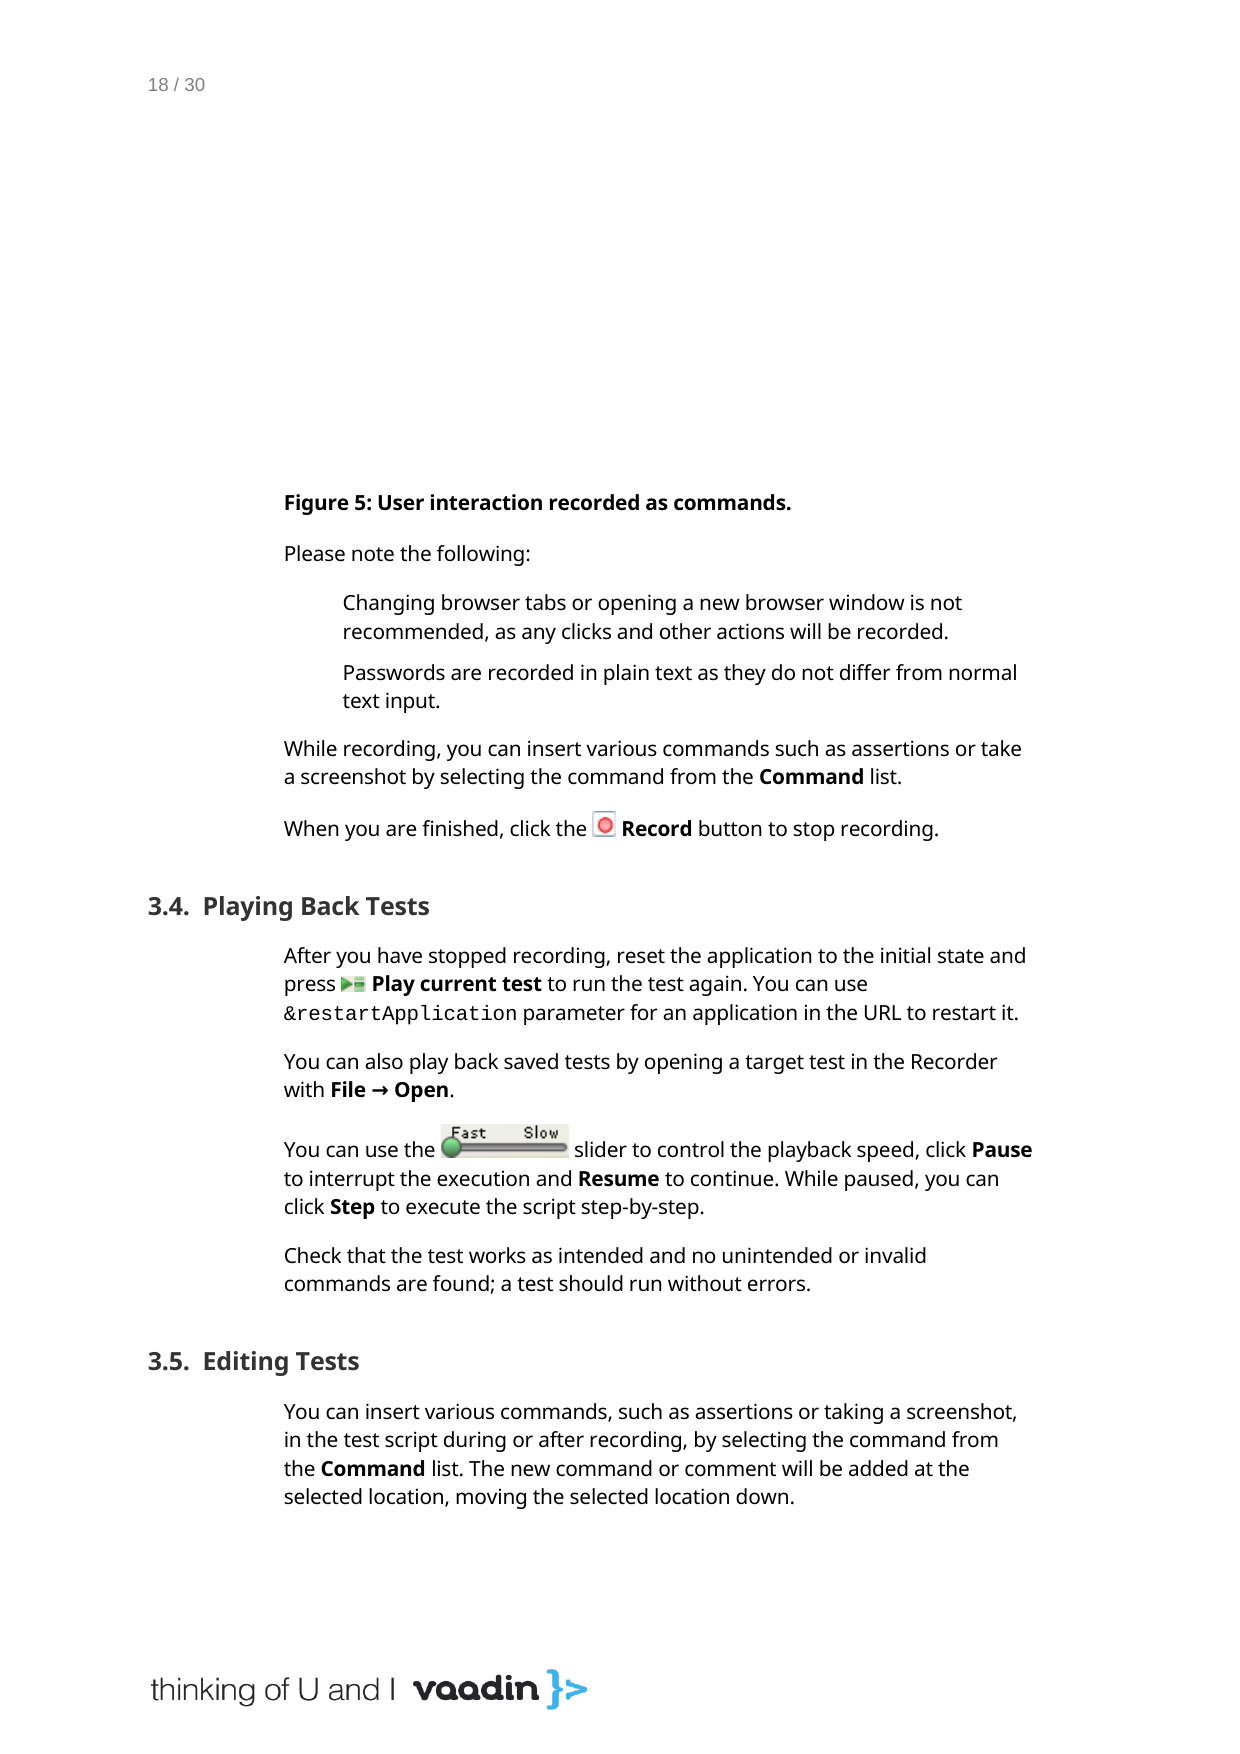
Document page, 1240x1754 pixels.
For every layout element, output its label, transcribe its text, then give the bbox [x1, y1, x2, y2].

text While recording, you can insert various commands such as assertions or take a screenshot by selecting the command from the Command list. [283, 734, 1033, 791]
text You can use the slider to control the playback speed, click Pause to interrupt the execution and Resume to continue. While paused, you can click Step to execute the script step-by-step. [283, 1125, 1033, 1221]
text You can insert various commands, such as assertions or taking a screenshot, in the test script during or after recording, by selecting the command from the Command list. The new command or comment will be added at the selected location, moving the selected location down. [283, 1397, 1033, 1511]
subtitle Editing Tests [148, 1344, 1033, 1378]
text Figure 5: User interaction recorded as commands. [283, 488, 1033, 516]
picture [440, 1124, 569, 1158]
text After you have stopped recording, reset the application to the initial state and press Play current test to run the test again. You can use &restartApplication parameter for an application in the URL to restart it. [283, 941, 1033, 1027]
list Passwords are recorded in plain text as they do not differ from normal text input. [283, 658, 1033, 715]
picture [341, 976, 366, 992]
list Changing browser tabs or opening a new browser window is not recommended, as any clicks and other actions will be recorded. [283, 588, 1033, 645]
picture [150, 1665, 590, 1712]
text Please note the following: [283, 539, 1033, 568]
text When you are finished, click the Record button to stop recording. [283, 811, 1033, 842]
text Check that the test works as intended and no unintended or invalid commands are found; a test should run without errors. [283, 1241, 1033, 1298]
subtitle Playing Back Tests [148, 888, 1033, 922]
text You can also play back saved tests by opening a target test in the Recorder with File → Open. [283, 1047, 1033, 1104]
picture [592, 811, 616, 837]
